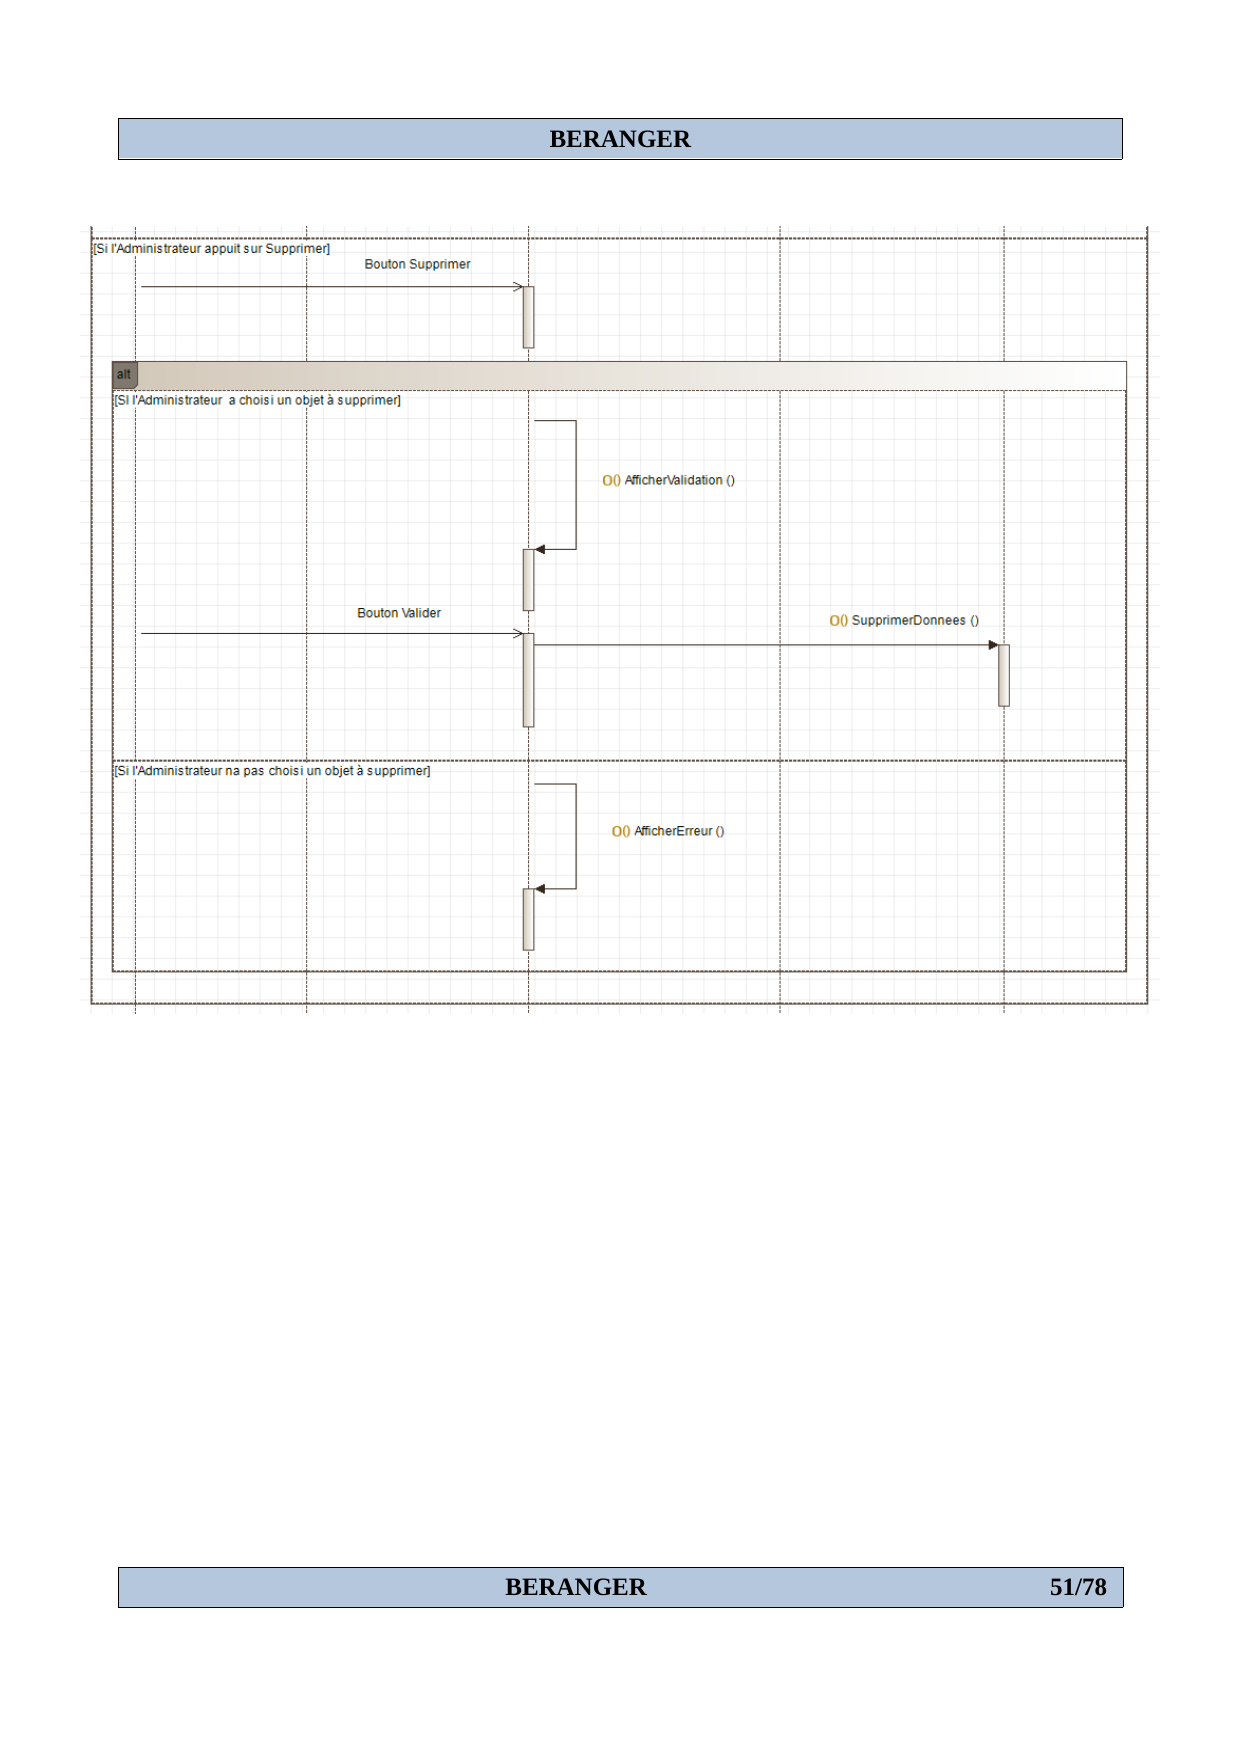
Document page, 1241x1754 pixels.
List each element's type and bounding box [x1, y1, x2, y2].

picture [80, 226, 1160, 1014]
